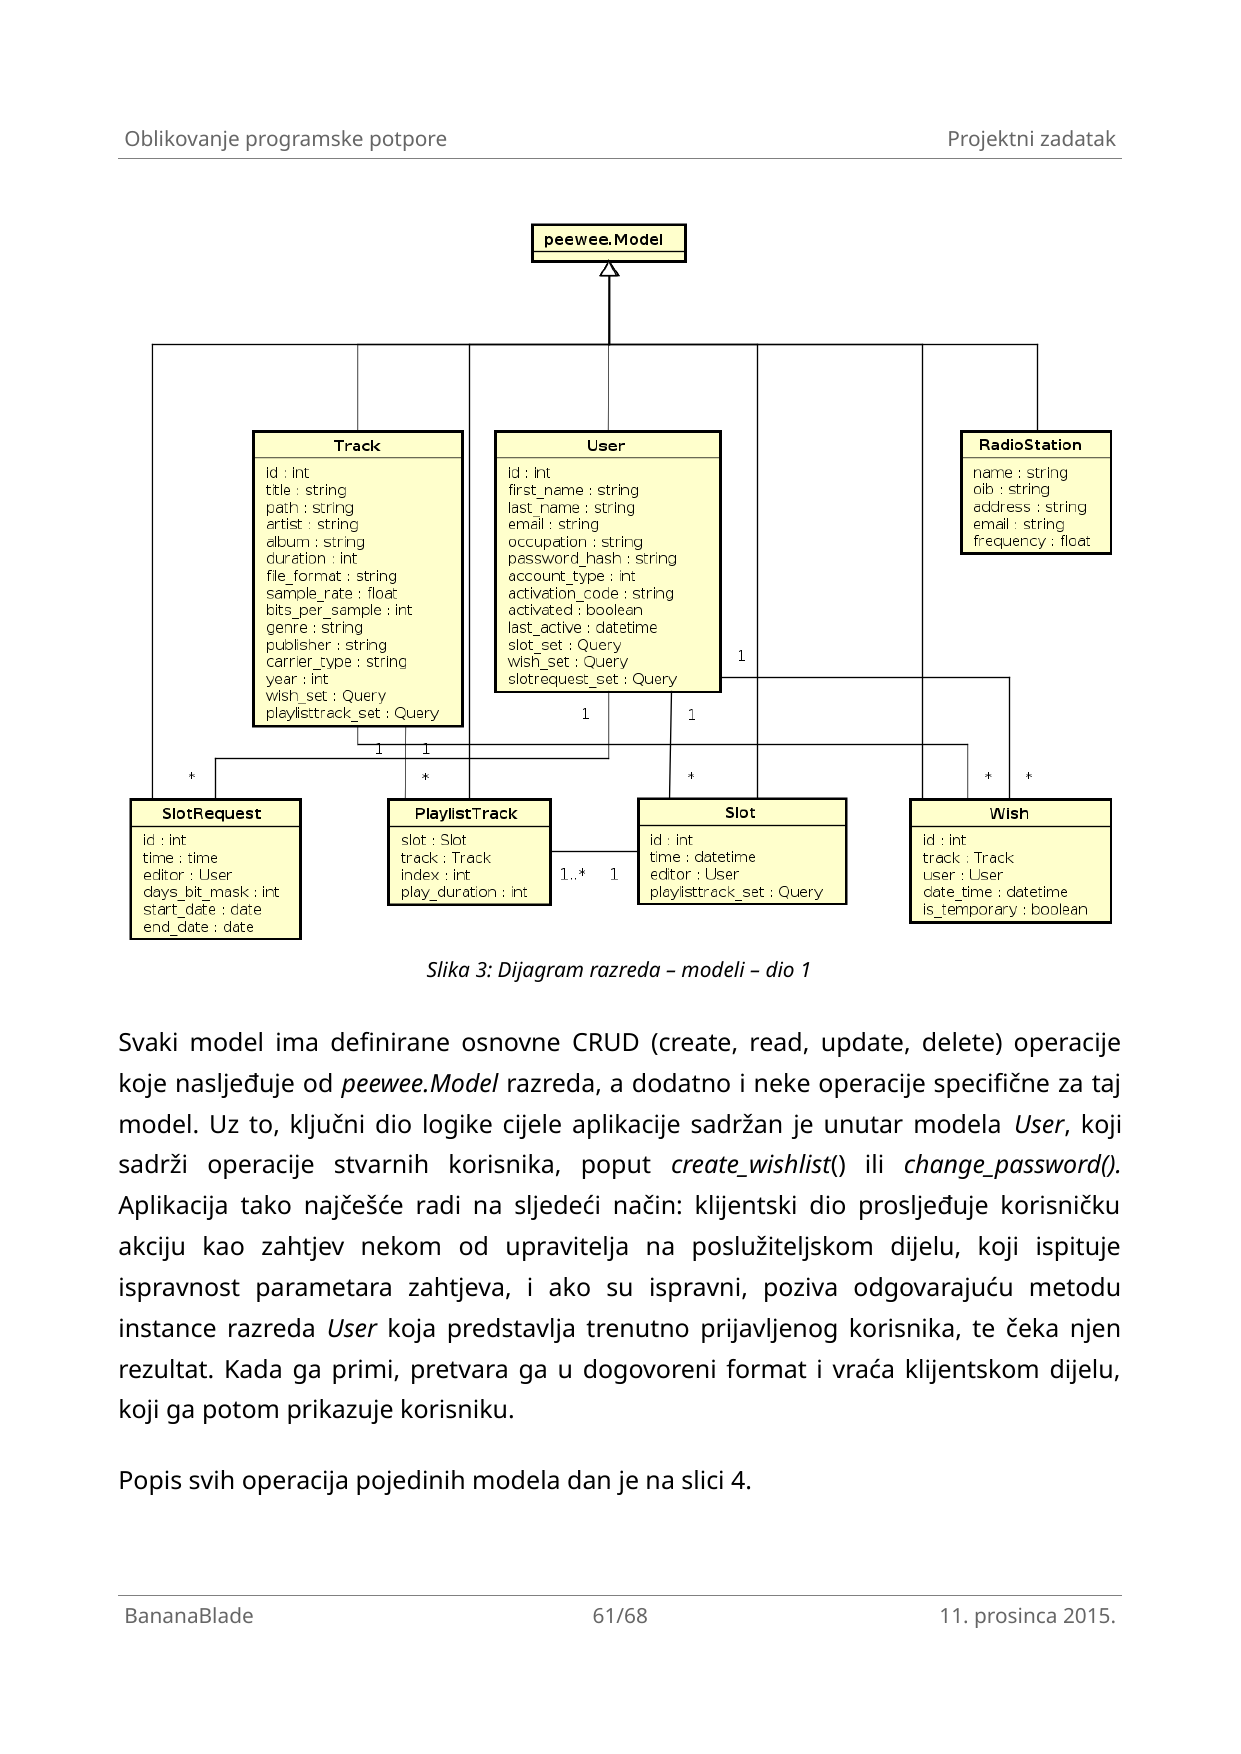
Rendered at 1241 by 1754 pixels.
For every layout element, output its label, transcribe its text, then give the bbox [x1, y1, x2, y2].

text Slika 3: Dijagram razreda – modeli – dio 1 [118, 950, 1122, 984]
picture [118, 213, 1123, 950]
text Popis svih operacija pojedinih modela dan je na slici 4. [118, 1462, 1122, 1497]
text [118, 188, 1122, 213]
text Svaki model ima definirane osnovne CRUD (create, read, update, delete) operacije koje nasljeđuje od peewee.Model razreda, a dodatno i neke operacije specifične za taj model. Uz to, ključni dio logike cijele aplikacije sadržan je unutar modela User, koji sadrži operacije stvarnih korisnika, poput create_wishlist() ili change_password(). Aplikacija tako najčešće radi na sljedeći način: klijentski dio prosljeđuje korisničku akciju kao zahtjev nekom od upravitelja na poslužiteljskom dijelu, koji ispituje ispravnost parametara zahtjeva, i ako su ispravni, poziva odgovarajuću metodu instance razreda User koja predstavlja trenutno prijavljenog korisnika, te čeka njen rezultat. Kada ga primi, pretvara ga u dogovoreni format i vraća klijentskom dijelu, koji ga potom prikazuje korisniku. [118, 984, 1122, 1426]
